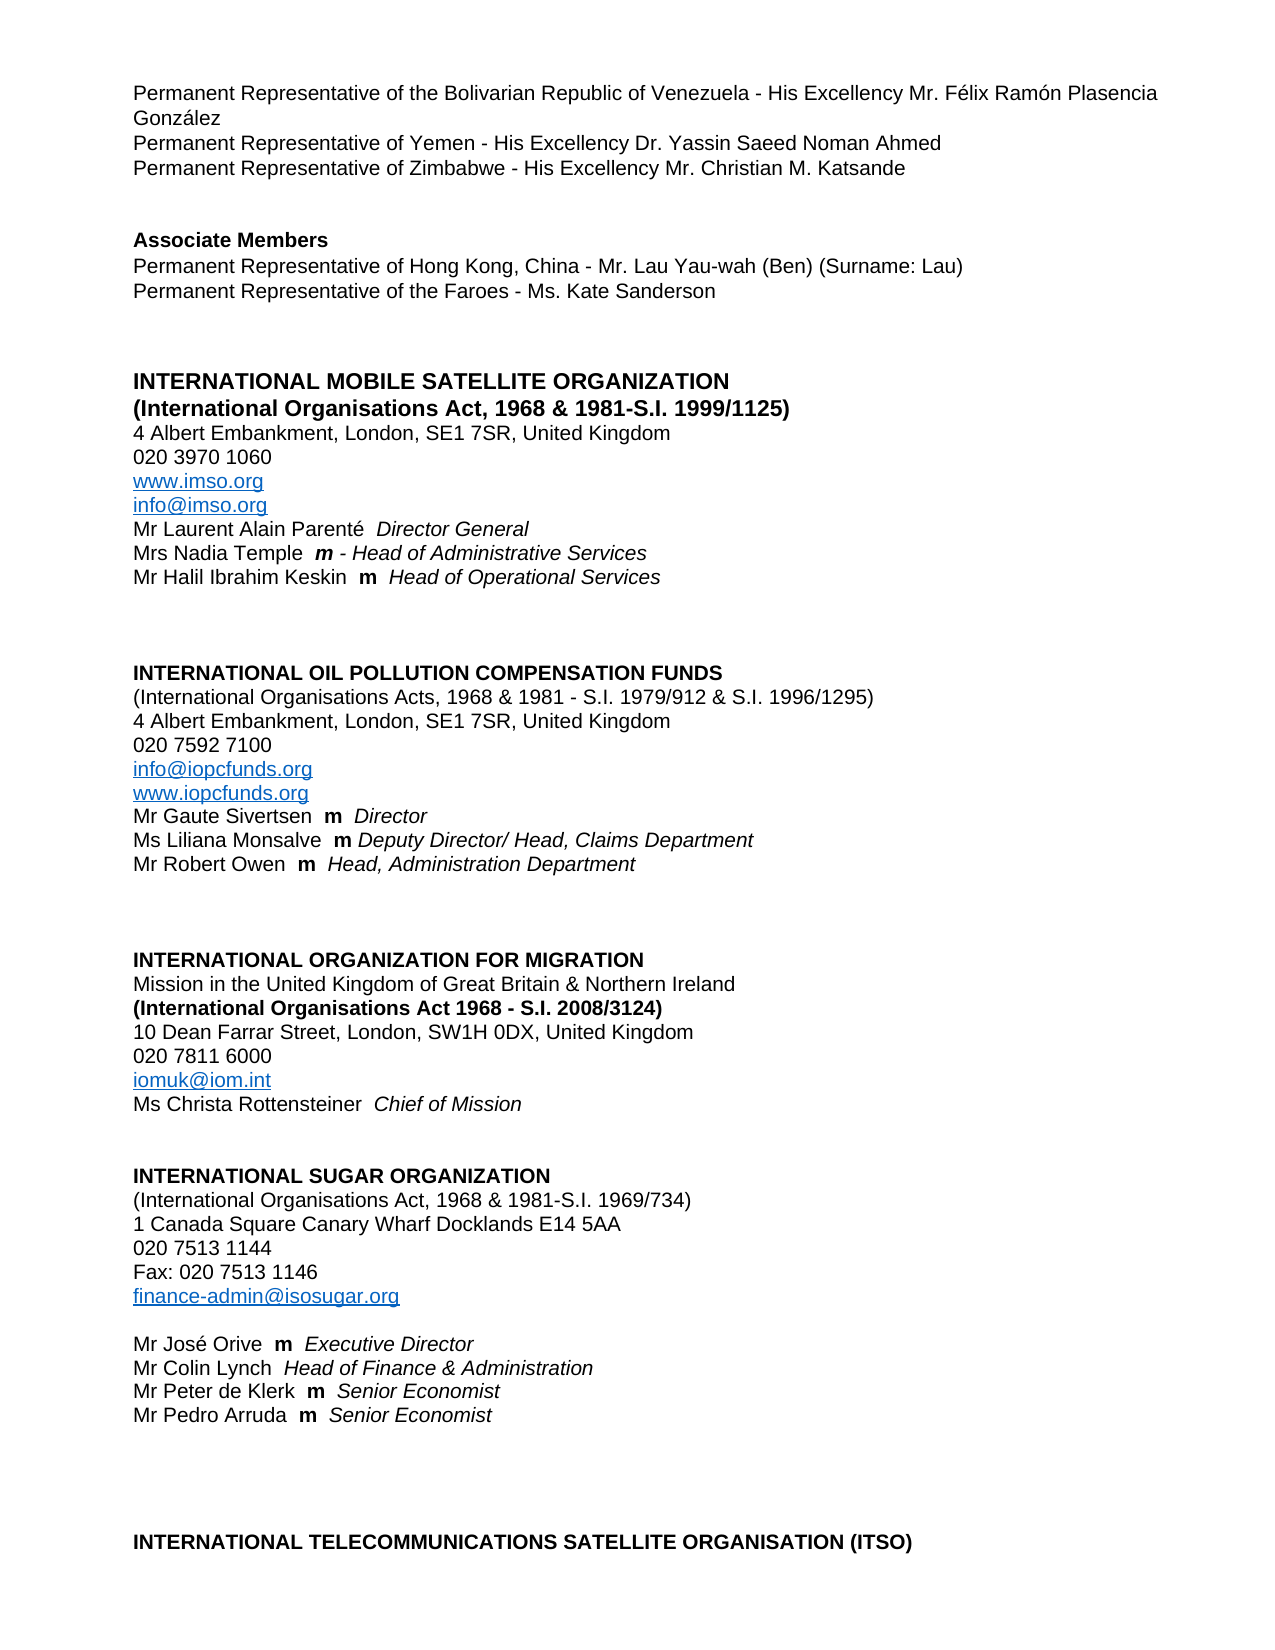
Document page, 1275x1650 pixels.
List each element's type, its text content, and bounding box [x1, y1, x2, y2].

text 020 7811 6000 [133, 1044, 1181, 1068]
text www.iopcfunds.org [133, 780, 1181, 804]
text 4 Albert Embankment, London, SE1 7SR, United Kingdom [133, 421, 1181, 445]
text INTERNATIONAL TELECOMMUNICATIONS SATELLITE ORGANISATION (ITSO) [133, 1529, 1181, 1553]
text finance-admin@isosugar.org [133, 1283, 1181, 1307]
text (International Organisations Act 1968 - S.I. 2008/3124) [133, 996, 1181, 1020]
text 020 7513 1144 [133, 1236, 1181, 1259]
text (International Organisations Act, 1968 & 1981-S.I. 1999/1125) [133, 394, 1181, 421]
text Permanent Representative of the Bolivarian Republic of Venezuela - His Excellency Mr. Félix Ramón Plasencia González Permanent Representative of Yemen - His Excellency Dr. Yassin Saeed Noman Ahmed Permanent Representative of Zimbabwe - His Excellency Mr. Christian M. Katsande [133, 81, 1181, 210]
text iomuk@iom.int [133, 1068, 1181, 1092]
text 4 Albert Embankment, London, SE1 7SR, United Kingdom [133, 708, 1181, 732]
text Associate Members Permanent Representative of Hong Kong, China - Mr. Lau Yau-wah (Ben) (Surname: Lau) Permanent Representative of the Faroes - Ms. Kate Sanderson [133, 228, 1181, 302]
text Mr Pedro Arruda m Senior Economist [133, 1403, 1181, 1427]
text (International Organisations Acts, 1968 & 1981 - S.I. 1979/912 & S.I. 1996/1295) [133, 684, 1181, 708]
text INTERNATIONAL MOBILE SATELLITE ORGANIZATION [133, 368, 1181, 394]
text Mrs Nadia Temple m - Head of Administrative Services [133, 541, 1181, 565]
text Mr Gaute Sivertsen m Director [133, 804, 1181, 828]
text (International Organisations Act, 1968 & 1981-S.I. 1969/734) [133, 1188, 1181, 1212]
text Mr Halil Ibrahim Keskin m Head of Operational Services [133, 565, 1181, 589]
text Ms Christa Rottensteiner Chief of Mission [133, 1092, 1181, 1116]
text Mr Laurent Alain Parenté Director General [133, 517, 1181, 541]
text Mr Colin Lynch Head of Finance & Administration [133, 1355, 1181, 1379]
text 020 3970 1060 [133, 445, 1181, 469]
text Mr Peter de Klerk m Senior Economist [133, 1379, 1181, 1403]
text 10 Dean Farrar Street, London, SW1H 0DX, United Kingdom [133, 1020, 1181, 1044]
text Fax: 020 7513 1146 [133, 1259, 1181, 1283]
text Mr José Orive m Executive Director [133, 1331, 1181, 1355]
text www.imso.org [133, 469, 1181, 493]
text INTERNATIONAL OIL POLLUTION COMPENSATION FUNDS [133, 661, 1181, 684]
text info@iopcfunds.org [133, 756, 1181, 780]
text Mission in the United Kingdom of Great Britain & Northern Ireland [133, 972, 1181, 996]
text info@imso.org [133, 493, 1181, 517]
text Mr Robert Owen m Head, Administration Department [133, 852, 1181, 876]
text 1 Canada Square Canary Wharf Docklands E14 5AA [133, 1212, 1181, 1236]
text 020 7592 7100 [133, 732, 1181, 756]
text INTERNATIONAL SUGAR ORGANIZATION [133, 1164, 1181, 1188]
text INTERNATIONAL ORGANIZATION FOR MIGRATION [133, 948, 1181, 972]
text Ms Liliana Monsalve m Deputy Director/ Head, Claims Department [133, 828, 1181, 852]
